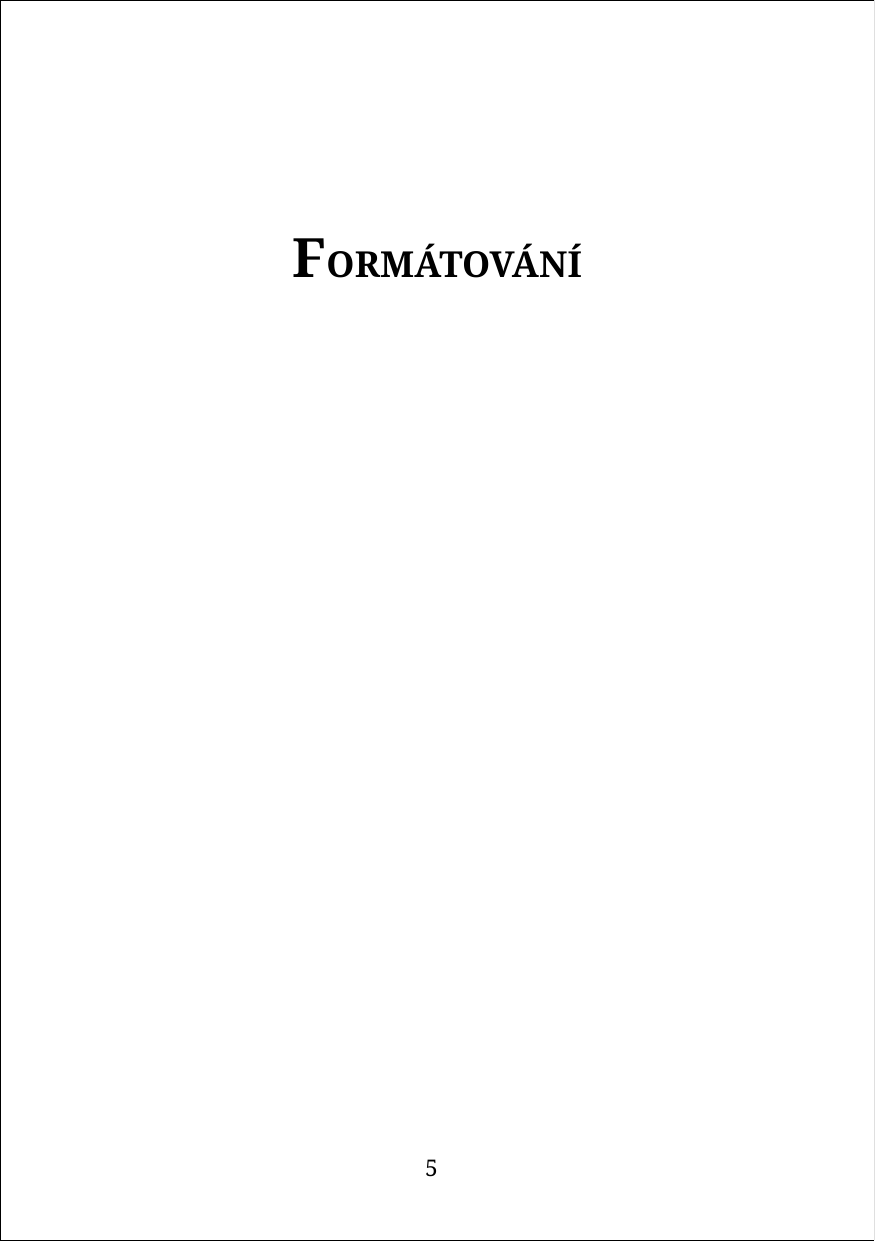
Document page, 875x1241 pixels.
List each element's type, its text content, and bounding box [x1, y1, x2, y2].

subtitle Formátování [118, 219, 756, 293]
